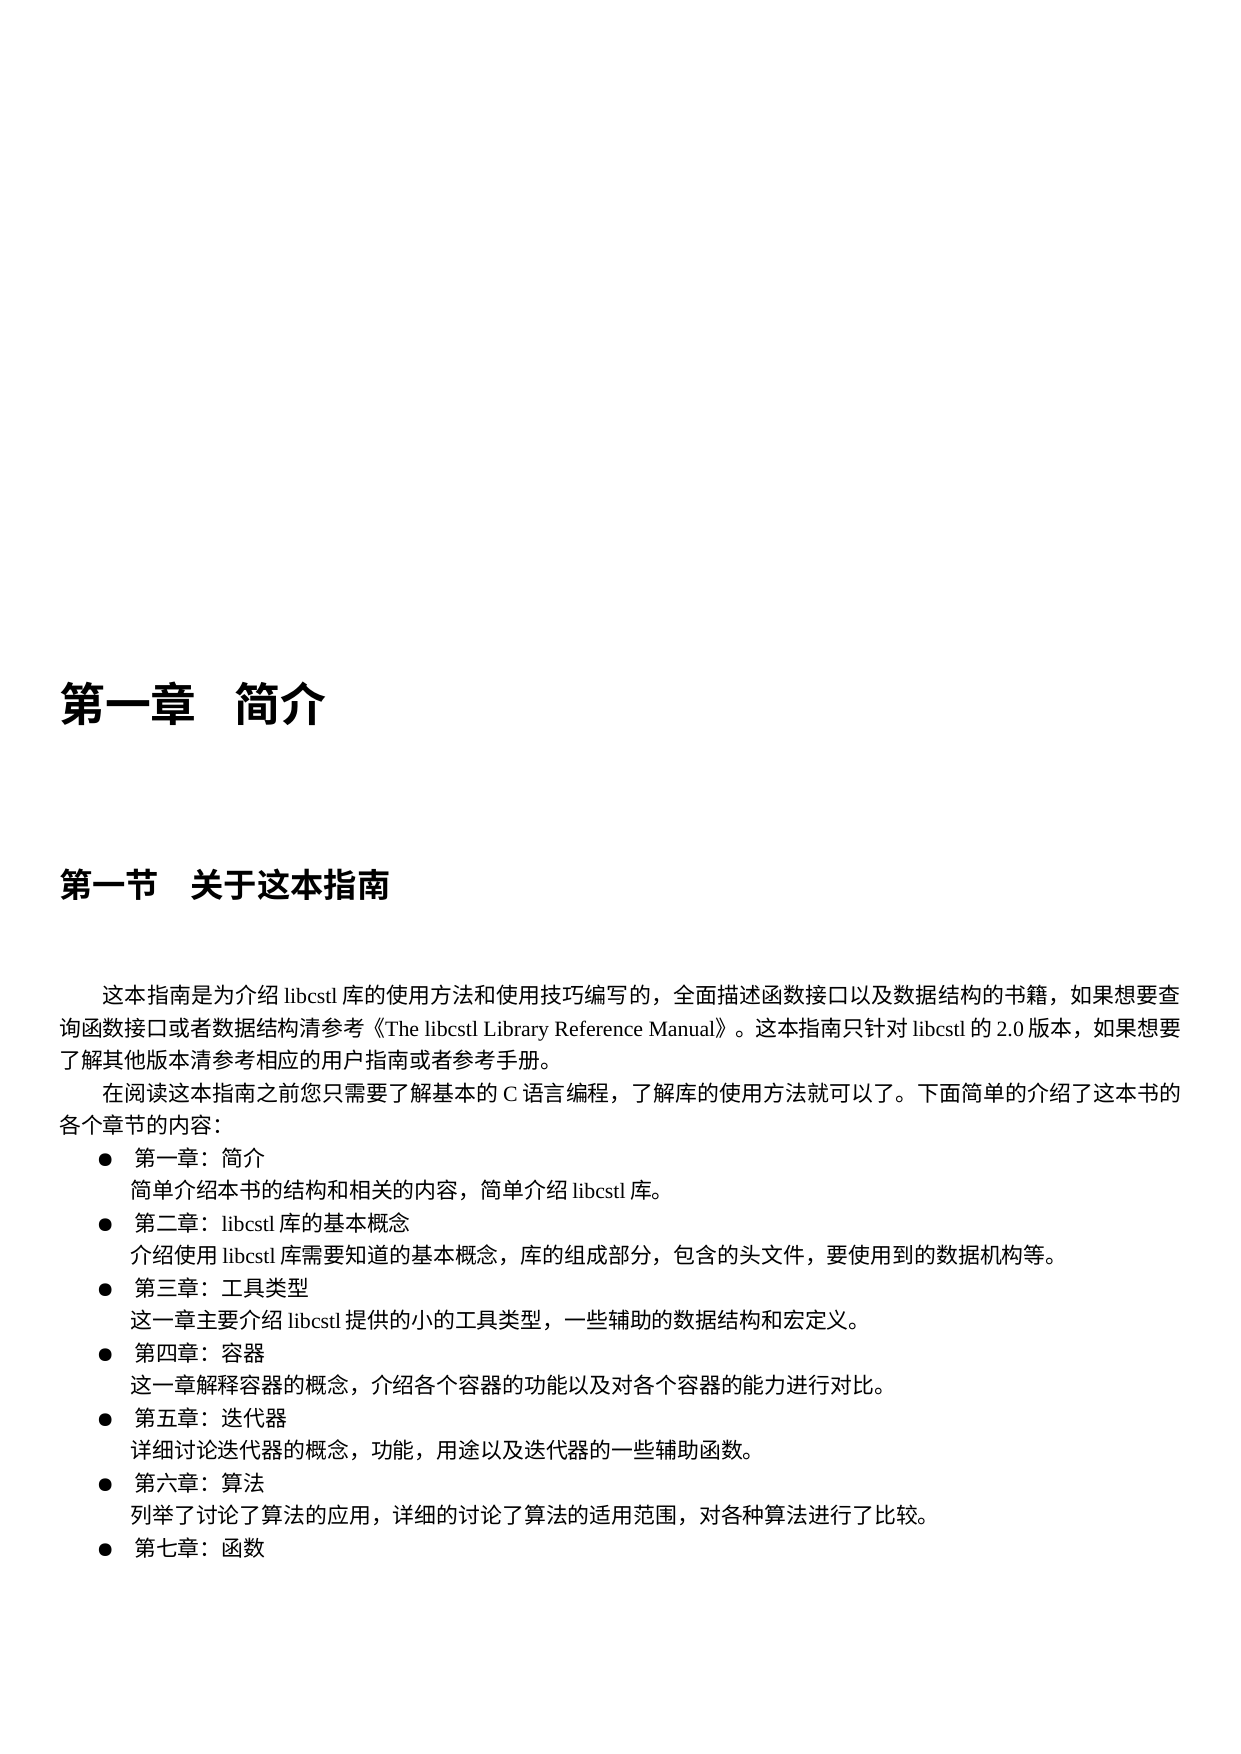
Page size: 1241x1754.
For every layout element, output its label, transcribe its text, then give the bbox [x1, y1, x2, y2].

text 列举了讨论了算法的应用，详细的讨论了算法的适用范围，对各种算法进行了比较。 [59, 1498, 1181, 1530]
text 简单介绍本书的结构和相关的内容，简单介绍libcstl库。 [59, 1173, 1181, 1205]
text 这一章解释容器的概念，介绍各个容器的功能以及对各个容器的能力进行对比。 [59, 1368, 1181, 1400]
list 第七章：函数 [96, 1530, 1181, 1563]
subtitle 简介 [59, 652, 1181, 750]
text 在阅读这本指南之前您只需要了解基本的C语言编程，了解库的使用方法就可以了。下面简单的介绍了这本书的各个章节的内容： [59, 1075, 1181, 1140]
list 第三章：工具类型 [96, 1270, 1181, 1303]
list 第五章：迭代器 [96, 1400, 1181, 1433]
text 详细讨论迭代器的概念，功能，用途以及迭代器的一些辅助函数。 [59, 1433, 1181, 1465]
subtitle 关于这本指南 [59, 851, 1181, 916]
text 介绍使用libcstl库需要知道的基本概念，库的组成部分，包含的头文件，要使用到的数据机构等。 [59, 1238, 1181, 1270]
text 这本指南是为介绍libcstl库的使用方法和使用技巧编写的，全面描述函数接口以及数据结构的书籍，如果想要查询函数接口或者数据结构清参考《The libcstl Library Reference Manual》。这本指南只针对libcstl的2.0版本，如果想要了解其他版本清参考相应的用户指南或者参考手册。 [59, 978, 1181, 1075]
text 这一章主要介绍libcstl提供的小的工具类型，一些辅助的数据结构和宏定义。 [59, 1303, 1181, 1335]
list 第一章：简介 [96, 1140, 1181, 1173]
list 第六章：算法 [96, 1465, 1181, 1498]
list 第二章：libcstl库的基本概念 [96, 1205, 1181, 1238]
list 第四章：容器 [96, 1335, 1181, 1368]
